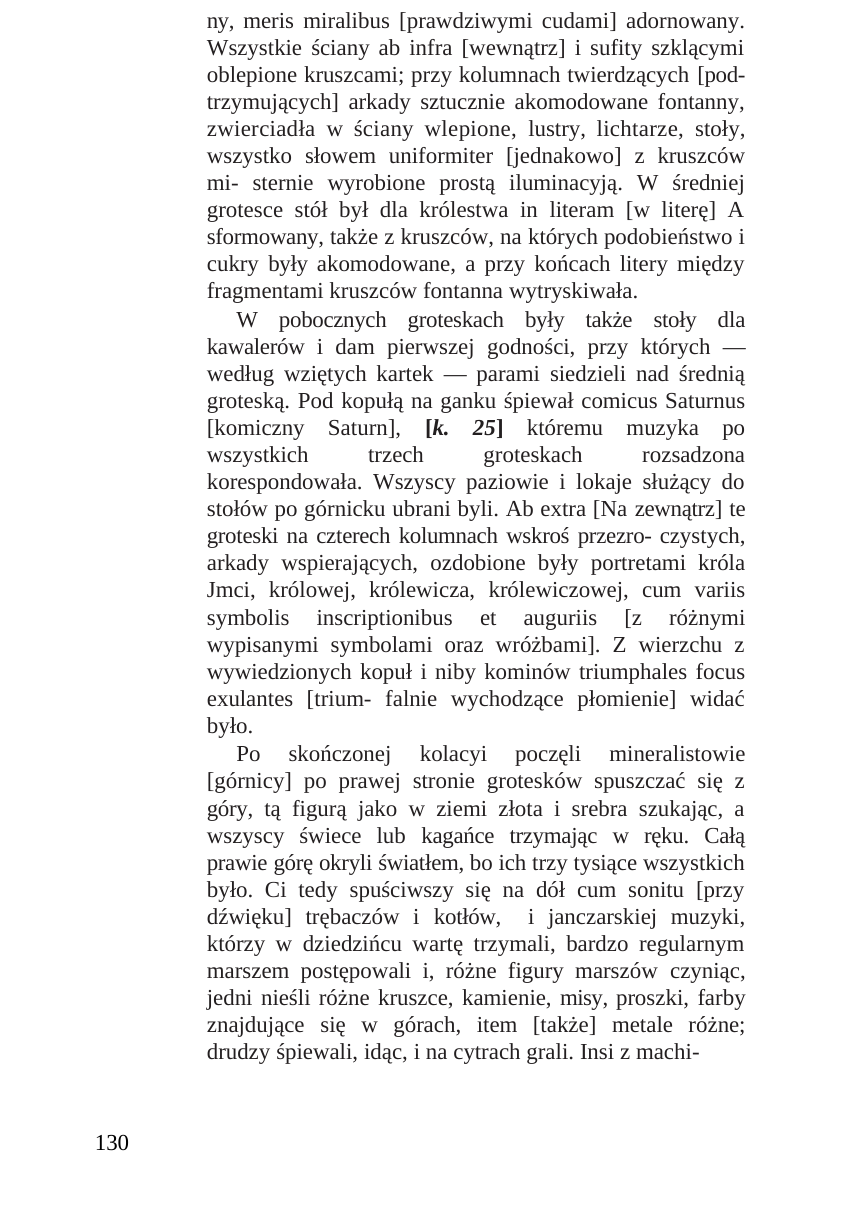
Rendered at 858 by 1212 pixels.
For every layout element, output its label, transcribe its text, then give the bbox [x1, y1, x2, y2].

text W pobocznych groteskach były także stoły dla kawalerów i dam pierwszej godności, przy których — według wziętych kartek — parami siedzieli nad średnią groteską. Pod kopułą na ganku śpiewał comicus Saturnus [komiczny Saturn], [k. 25] któremu muzyka po wszystkich trzech groteskach rozsadzona korespondowała. Wszyscy paziowie i lokaje służący do stołów po górnicku ubrani byli. Ab extra [Na zewnątrz] te groteski na czterech kolumnach wskroś przezro- czystych, arkady wspierających, ozdobione były portretami króla Jmci, królowej, królewicza, królewiczowej, cum variis symbolis inscriptionibus et auguriis [z różnymi wypisanymi symbolami oraz wróżbami]. Z wierzchu z wywiedzionych kopuł i niby kominów triumphales focus exulantes [trium- falnie wychodzące płomienie] widać było. [207, 306, 746, 738]
text Po skończonej kolacyi poczęli mineralistowie [górnicy] po prawej stronie grotesków spuszczać się z góry, tą figurą jako w ziemi złota i srebra szukając, a wszyscy świece lub kagańce trzymając w ręku. Całą prawie górę okryli światłem, bo ich trzy tysiące wszystkich było. Ci tedy spuściwszy się na dół cum sonitu [przy dźwięku] trębaczów i kotłów, i janczarskiej muzyki, którzy w dziedzińcu wartę trzymali, bardzo regularnym marszem postępowali i, różne figury marszów czyniąc, jedni nieśli różne kruszce, kamienie, misy, proszki, farby znajdujące się w górach, item [także] metale różne; drudzy śpiewali, idąc, i na cytrach grali. Insi z machi- [207, 740, 746, 1065]
text ny, meris miralibus [prawdziwymi cudami] adornowany. Wszystkie ściany ab infra [wewnątrz] i sufity szklącymi oblepione kruszcami; przy kolumnach twierdzących [pod- trzymujących] arkady sztucznie akomodowane fontanny, zwierciadła w ściany wlepione, lustry, lichtarze, stoły, wszystko słowem uniformiter [jednakowo] z kruszców mi- sternie wyrobione prostą iluminacyją. W średniej grotesce stół był dla królestwa in literam [w literę] A sformowany, także z kruszców, na których podobieństwo i cukry były akomodowane, a przy końcach litery między fragmentami kruszców fontanna wytryskiwała. [207, 7, 745, 304]
